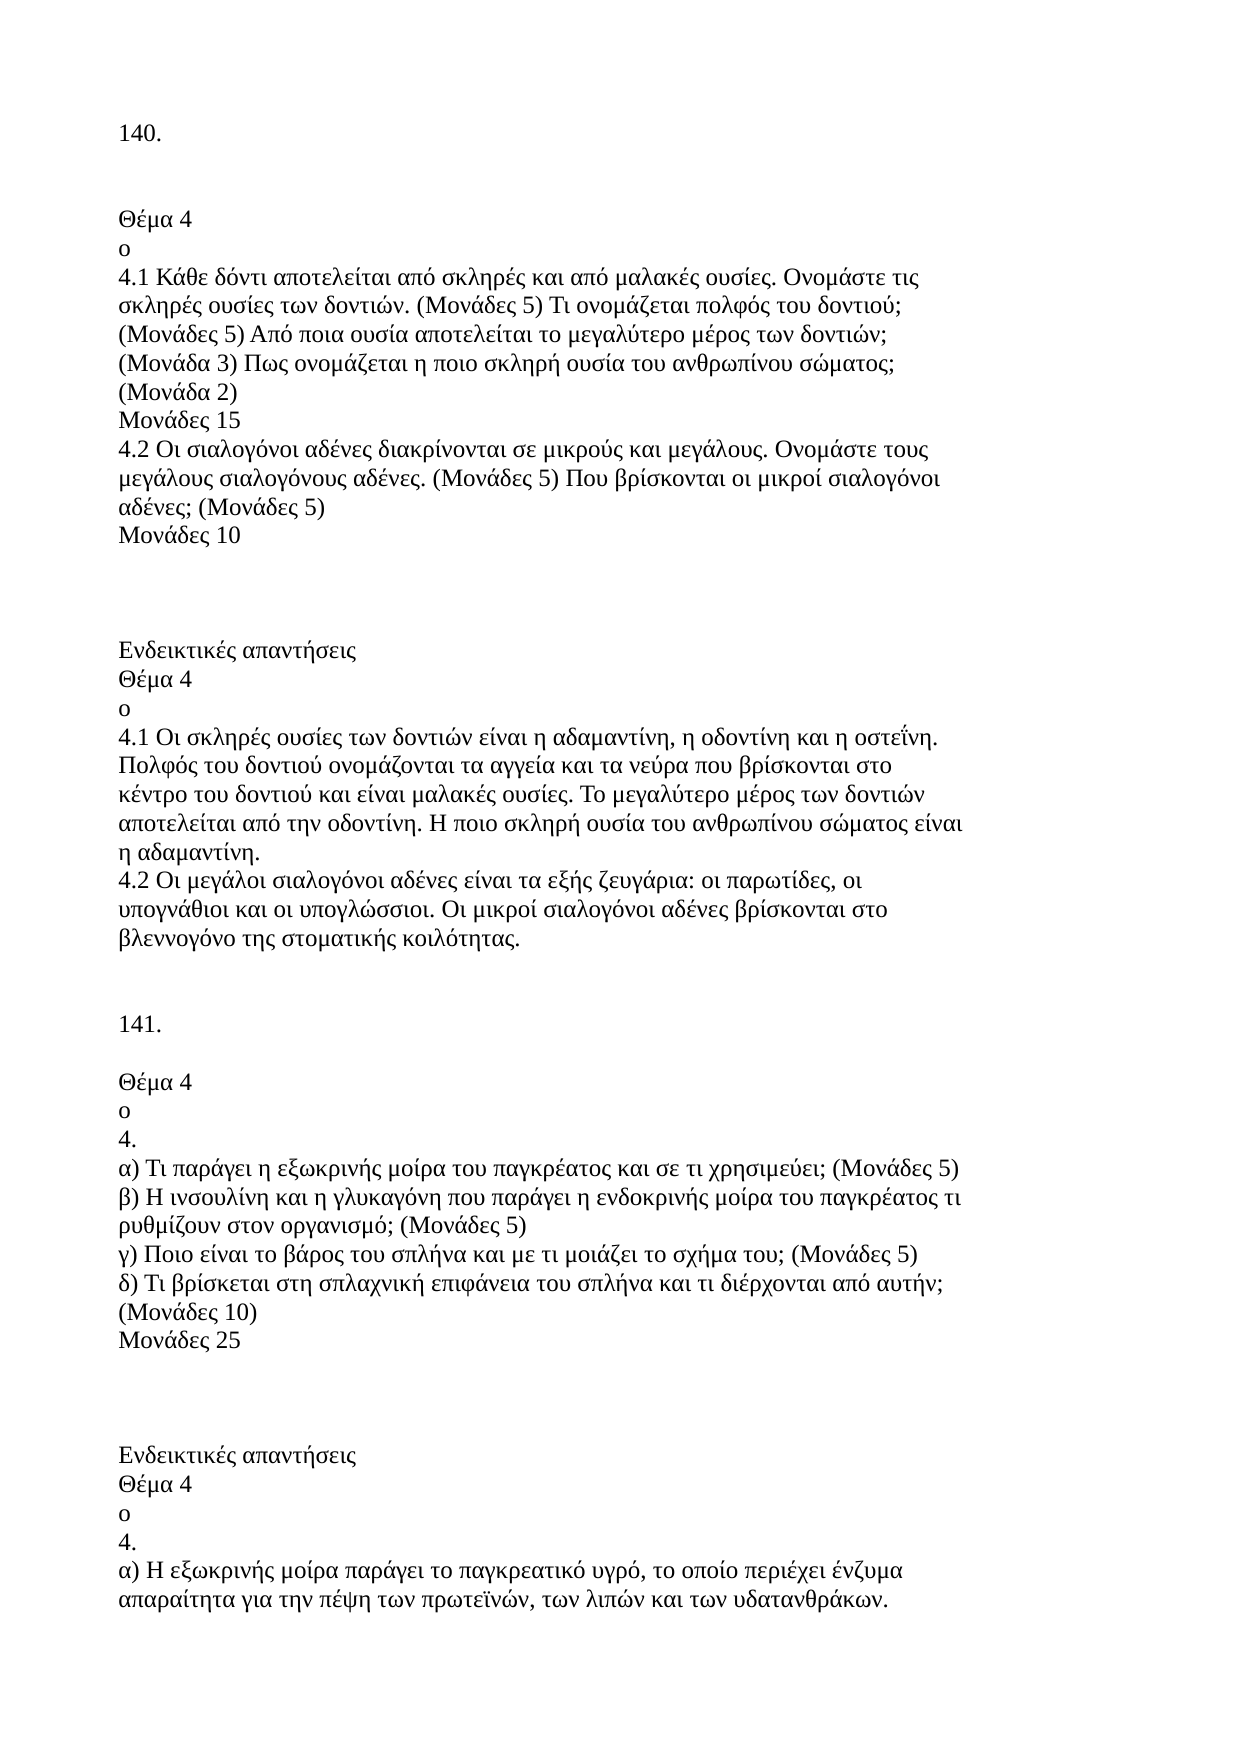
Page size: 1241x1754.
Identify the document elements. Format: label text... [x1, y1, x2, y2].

text 4.1 Οι σκληρές ουσίες των δοντιών είναι η αδαμαντίνη, η οδοντίνη και η οστεΐνη. [118, 722, 1122, 751]
text Μονάδες 10 [118, 521, 1122, 549]
text γ) Ποιο είναι το βάρος του σπλήνα και με τι μοιάζει το σχήμα του; (Μονάδες 5) [118, 1239, 1122, 1268]
text ρυθμίζουν στον οργανισμό; (Μονάδες 5) [118, 1211, 1122, 1239]
text α) Η εξωκρινής μοίρα παράγει το παγκρεατικό υγρό, το οποίο περιέχει ένζυμα [118, 1556, 1122, 1584]
text 141. [118, 1009, 1122, 1038]
text ο [118, 233, 1122, 262]
text απαραίτητα για την πέψη των πρωτεϊνών, των λιπών και των υδατανθράκων. [118, 1584, 1122, 1613]
text Πολφός του δοντιού ονομάζονται τα αγγεία και τα νεύρα που βρίσκονται στο [118, 751, 1122, 779]
text υπογνάθιοι και οι υπογλώσσιοι. Οι μικροί σιαλογόνοι αδένες βρίσκονται στο [118, 894, 1122, 923]
text Θέμα 4 [118, 664, 1122, 693]
text αδένες; (Μονάδες 5) [118, 492, 1122, 521]
text (Μονάδα 2) [118, 377, 1122, 406]
text δ) Τι βρίσκεται στη σπλαχνική επιφάνεια του σπλήνα και τι διέρχονται από αυτήν; [118, 1268, 1122, 1297]
text ο [118, 693, 1122, 722]
text Μονάδες 15 [118, 406, 1122, 434]
text 4.2 Οι μεγάλοι σιαλογόνοι αδένες είναι τα εξής ζευγάρια: οι παρωτίδες, οι [118, 866, 1122, 894]
text β) Η ινσουλίνη και η γλυκαγόνη που παράγει η ενδοκρινής μοίρα του παγκρέατος τι [118, 1182, 1122, 1211]
text αποτελείται από την οδοντίνη. Η ποιο σκληρή ουσία του ανθρωπίνου σώματος είναι [118, 808, 1122, 837]
text μεγάλους σιαλογόνους αδένες. (Μονάδες 5) Που βρίσκονται οι μικροί σιαλογόνοι [118, 463, 1122, 492]
text (Μονάδες 5) Από ποια ουσία αποτελείται το μεγαλύτερο μέρος των δοντιών; [118, 319, 1122, 348]
text Μονάδες 25 [118, 1326, 1122, 1354]
text 4. [118, 1527, 1122, 1556]
text ο [118, 1498, 1122, 1527]
text βλεννογόνο της στοματικής κοιλότητας. [118, 923, 1122, 952]
text α) Τι παράγει η εξωκρινής μοίρα του παγκρέατος και σε τι χρησιμεύει; (Μονάδες 5) [118, 1153, 1122, 1182]
text Ενδεικτικές απαντήσεις [118, 636, 1122, 664]
text η αδαμαντίνη. [118, 837, 1122, 866]
text 4. [118, 1124, 1122, 1153]
text Θέμα 4 [118, 1469, 1122, 1498]
text κέντρο του δοντιού και είναι μαλακές ουσίες. Το μεγαλύτερο μέρος των δοντιών [118, 779, 1122, 808]
text Ενδεικτικές απαντήσεις [118, 1441, 1122, 1469]
text 4.1 Κάθε δόντι αποτελείται από σκληρές και από μαλακές ουσίες. Ονομάστε τις [118, 262, 1122, 291]
text 4.2 Οι σιαλογόνοι αδένες διακρίνονται σε μικρούς και μεγάλους. Ονομάστε τους [118, 434, 1122, 463]
text (Μονάδες 10) [118, 1297, 1122, 1326]
text (Μονάδα 3) Πως ονομάζεται η ποιο σκληρή ουσία του ανθρωπίνου σώματος; [118, 348, 1122, 377]
text Θέμα 4 [118, 1067, 1122, 1096]
text ο [118, 1096, 1122, 1124]
text σκληρές ουσίες των δοντιών. (Μονάδες 5) Τι ονομάζεται πολφός του δοντιού; [118, 291, 1122, 319]
text 140. [118, 118, 1122, 147]
text Θέμα 4 [118, 204, 1122, 233]
